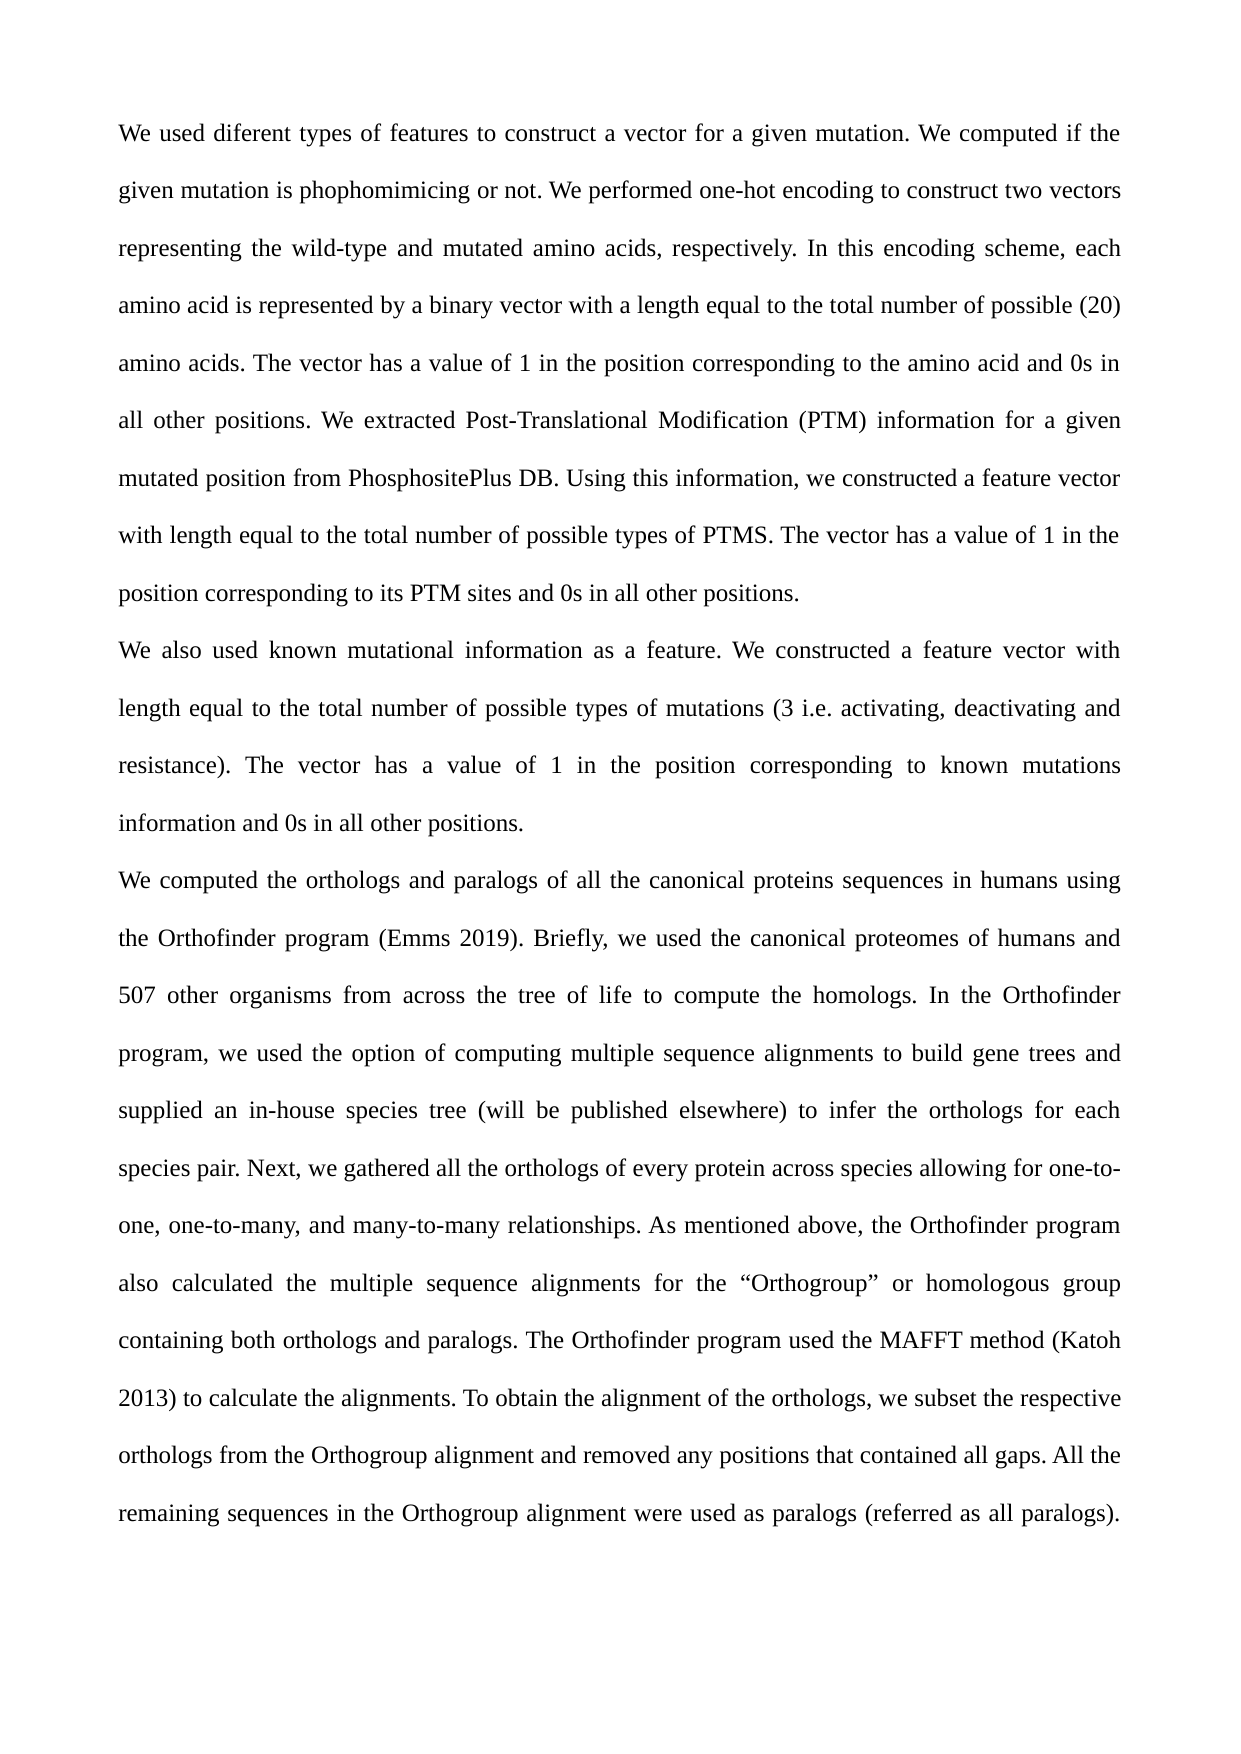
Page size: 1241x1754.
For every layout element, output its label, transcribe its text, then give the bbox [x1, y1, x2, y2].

text We also used known mutational information as a feature. We constructed a feature vector with length equal to the total number of possible types of mutations (3 i.e. activating, deactivating and resistance). The vector has a value of 1 in the position corresponding to known mutations information and 0s in all other positions. [118, 636, 1122, 837]
text We computed the orthologs and paralogs of all the canonical proteins sequences in humans using the Orthofinder program (Emms 2019). Briefly, we used the canonical proteomes of humans and 507 other organisms from across the tree of life to compute the homologs. In the Orthofinder program, we used the option of computing multiple sequence alignments to build gene trees and supplied an in-house species tree (will be published elsewhere) to infer the orthologs for each species pair. Next, we gathered all the orthologs of every protein across species allowing for one-to-one, one-to-many, and many-to-many relationships. As mentioned above, the Orthofinder program also calculated the multiple sequence alignments for the “Orthogroup” or homologous group containing both orthologs and paralogs. The Orthofinder program used the MAFFT method (Katoh 2013) to calculate the alignments. To obtain the alignment of the orthologs, we subset the respective orthologs from the Orthogroup alignment and removed any positions that contained all gaps. All the remaining sequences in the Orthogroup alignment were used as paralogs (referred as all paralogs). [118, 866, 1122, 1527]
text We used diferent types of features to construct a vector for a given mutation. We computed if the given mutation is phophomimicing or not. We performed one-hot encoding to construct two vectors representing the wild-type and mutated amino acids, respectively. In this encoding scheme, each amino acid is represented by a binary vector with a length equal to the total number of possible (20) amino acids. The vector has a value of 1 in the position corresponding to the amino acid and 0s in all other positions. We extracted Post-Translational Modification (PTM) information for a given mutated position from PhosphositePlus DB. Using this information, we constructed a feature vector with length equal to the total number of possible types of PTMS. The vector has a value of 1 in the position corresponding to its PTM sites and 0s in all other positions. [118, 118, 1122, 607]
